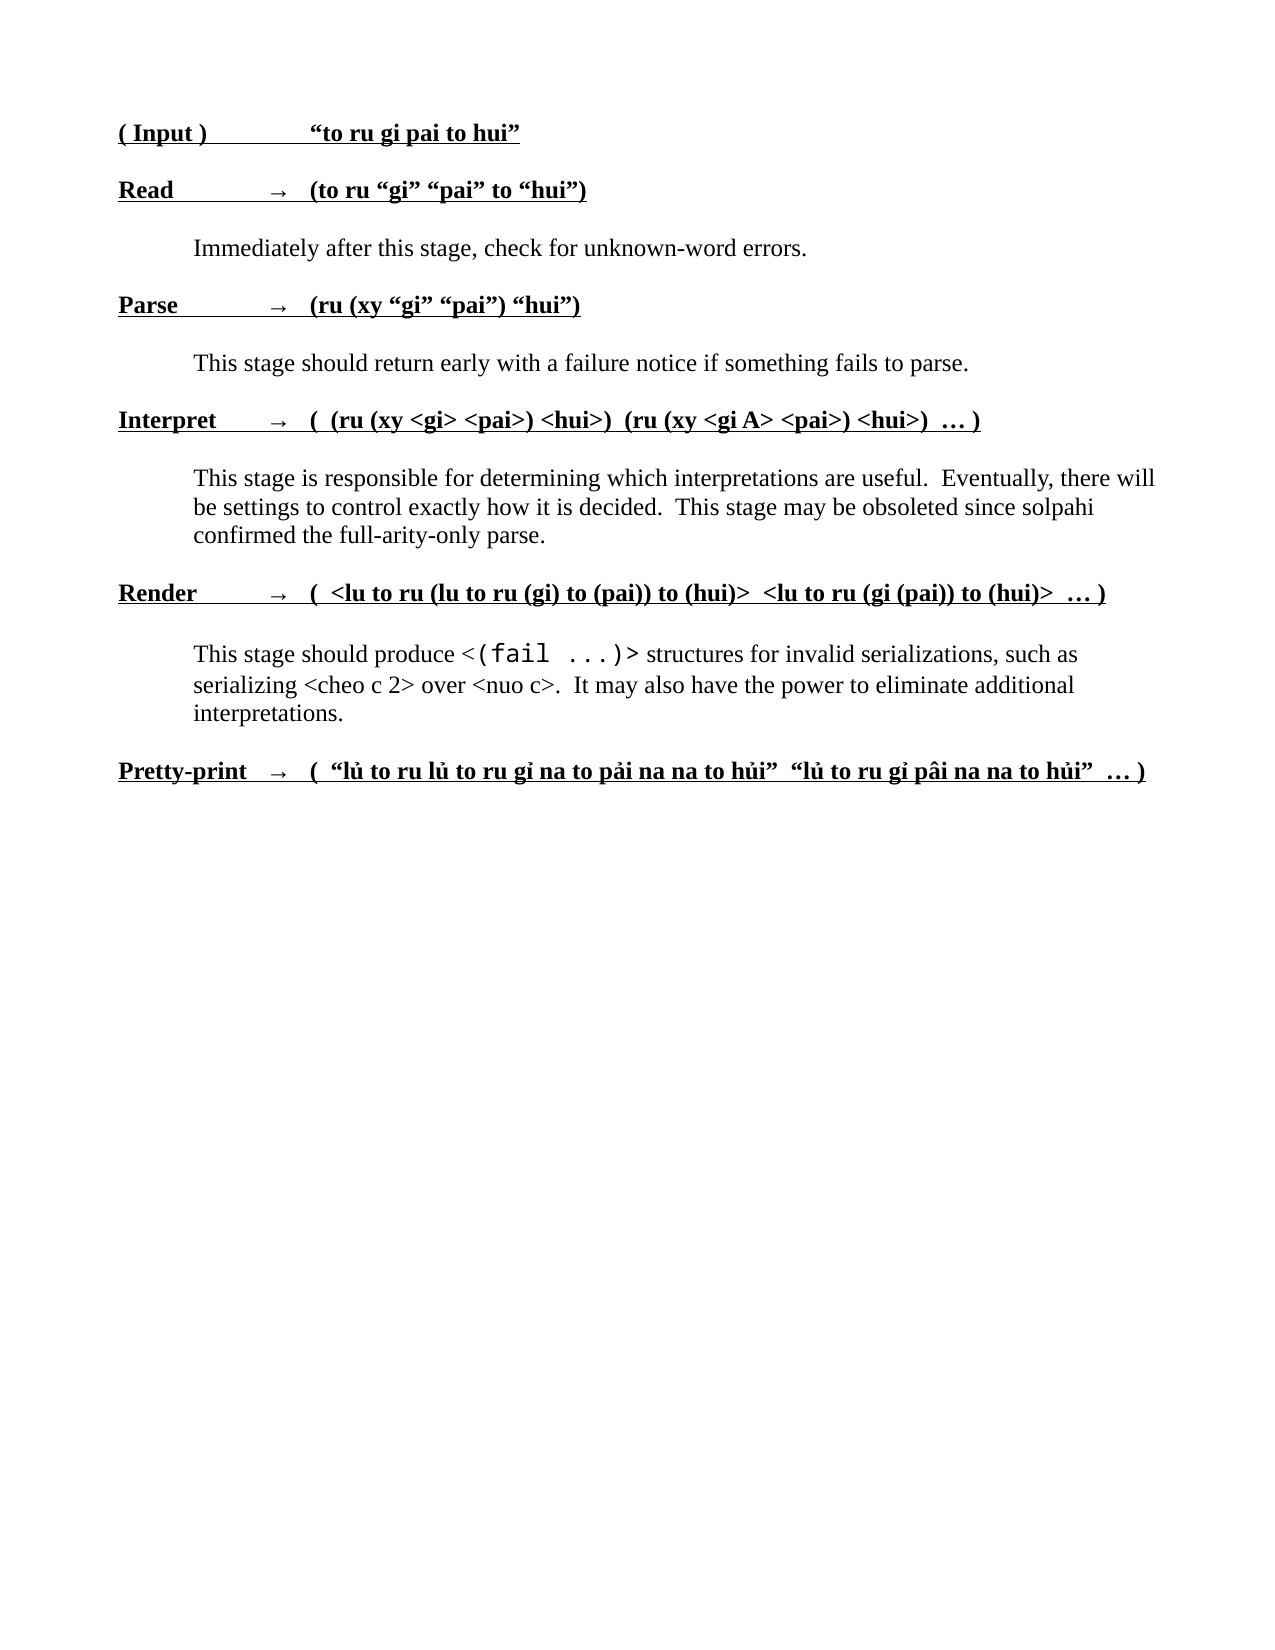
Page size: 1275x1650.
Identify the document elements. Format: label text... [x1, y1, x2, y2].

text Read → (to ru “gi” “pai” to “hui”) [118, 176, 1157, 204]
text This stage should produce <(fail ...)> structures for invalid serializations, such as serializing <cheo c 2> over <nuo c>. It may also have the power to eliminate additional interpretations. [193, 636, 1157, 727]
text Immediately after this stage, check for unknown-word errors. [193, 233, 1157, 262]
text Pretty-print → ( “lủ to ru lủ to ru gỉ na to pải na na to hủi” “lủ to ru gỉ pâi na na to hủi” … ) [118, 756, 1157, 785]
text Interpret → ( (ru (xy <gi> <pai>) <hui>) (ru (xy <gi A> <pai>) <hui>) … ) [118, 406, 1157, 434]
text This stage should return early with a failure notice if something fails to parse. [193, 348, 1157, 377]
text Parse → (ru (xy “gi” “pai”) “hui”) [118, 291, 1157, 319]
text ( Input ) “to ru gi pai to hui” [118, 118, 1157, 147]
text This stage is responsible for determining which interpretations are useful. Eventually, there will be settings to control exactly how it is decided. This stage may be obsoleted since solpahi confirmed the full-arity-only parse. [193, 463, 1157, 549]
text Render → ( <lu to ru (lu to ru (gi) to (pai)) to (hui)> <lu to ru (gi (pai)) to (hui)> … ) [118, 578, 1157, 607]
